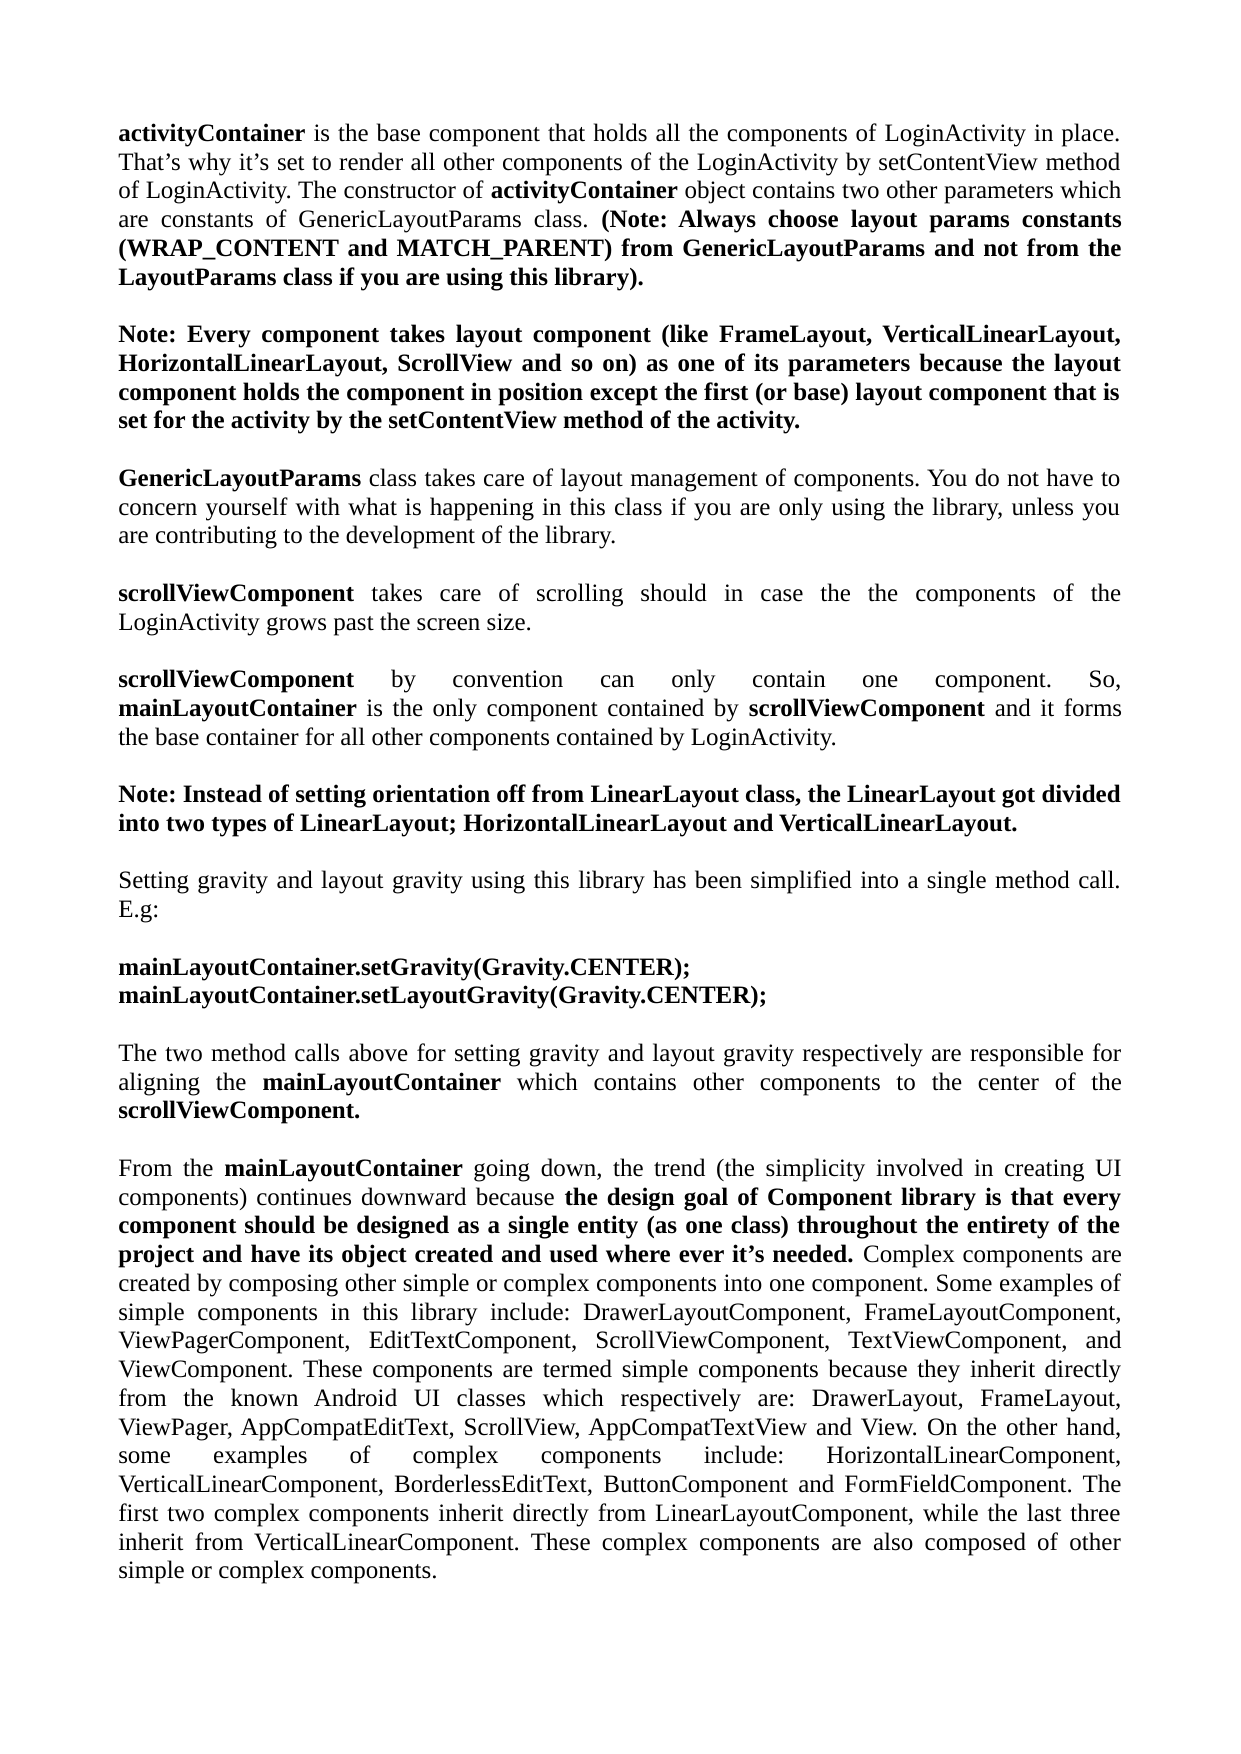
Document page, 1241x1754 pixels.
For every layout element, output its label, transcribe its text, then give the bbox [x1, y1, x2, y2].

text GenericLayoutParams class takes care of layout management of components. You do not have to concern yourself with what is happening in this class if you are only using the library, unless you are contributing to the development of the library. [118, 463, 1122, 549]
text Note: Every component takes layout component (like FrameLayout, VerticalLinearLayout, HorizontalLinearLayout, ScrollView and so on) as one of its parameters because the layout component holds the component in position except the first (or base) layout component that is set for the activity by the setContentView method of the activity. [118, 319, 1122, 434]
text scrollViewComponent by convention can only contain one component. So, mainLayoutContainer is the only component contained by scrollViewComponent and it forms the base container for all other components contained by LoginActivity. [118, 664, 1122, 751]
text Note: Instead of setting orientation off from LinearLayout class, the LinearLayout got divided into two types of LinearLayout; HorizontalLinearLayout and VerticalLinearLayout. [118, 779, 1122, 837]
text mainLayoutContainer.setGravity(Gravity.CENTER); [118, 952, 1122, 981]
text From the mainLayoutContainer going down, the trend (the simplicity involved in creating UI components) continues downward because the design goal of Component library is that every component should be designed as a single entity (as one class) throughout the entirety of the project and have its object created and used where ever it’s needed. Complex components are created by composing other simple or complex components into one component. Some examples of simple components in this library include: DrawerLayoutComponent, FrameLayoutComponent, ViewPagerComponent, EditTextComponent, ScrollViewComponent, TextViewComponent, and ViewComponent. These components are termed simple components because they inherit directly from the known Android UI classes which respectively are: DrawerLayout, FrameLayout, ViewPager, AppCompatEditText, ScrollView, AppCompatTextView and View. On the other hand, some examples of complex components include: HorizontalLinearComponent, VerticalLinearComponent, BorderlessEditText, ButtonComponent and FormFieldComponent. The first two complex components inherit directly from LinearLayoutComponent, while the last three inherit from VerticalLinearComponent. These complex components are also composed of other simple or complex components. [118, 1153, 1122, 1584]
text Setting gravity and layout gravity using this library has been simplified into a single method call. E.g: [118, 866, 1122, 923]
text The two method calls above for setting gravity and layout gravity respectively are responsible for aligning the mainLayoutContainer which contains other components to the center of the scrollViewComponent. [118, 1038, 1122, 1124]
text scrollViewComponent takes care of scrolling should in case the the components of the LoginActivity grows past the screen size. [118, 578, 1122, 636]
text mainLayoutContainer.setLayoutGravity(Gravity.CENTER); [118, 981, 1122, 1009]
text activityContainer is the base component that holds all the components of LoginActivity in place. That’s why it’s set to render all other components of the LoginActivity by setContentView method of LoginActivity. The constructor of activityContainer object contains two other parameters which are constants of GenericLayoutParams class. (Note: Always choose layout params constants (WRAP_CONTENT and MATCH_PARENT) from GenericLayoutParams and not from the LayoutParams class if you are using this library). [118, 118, 1122, 291]
